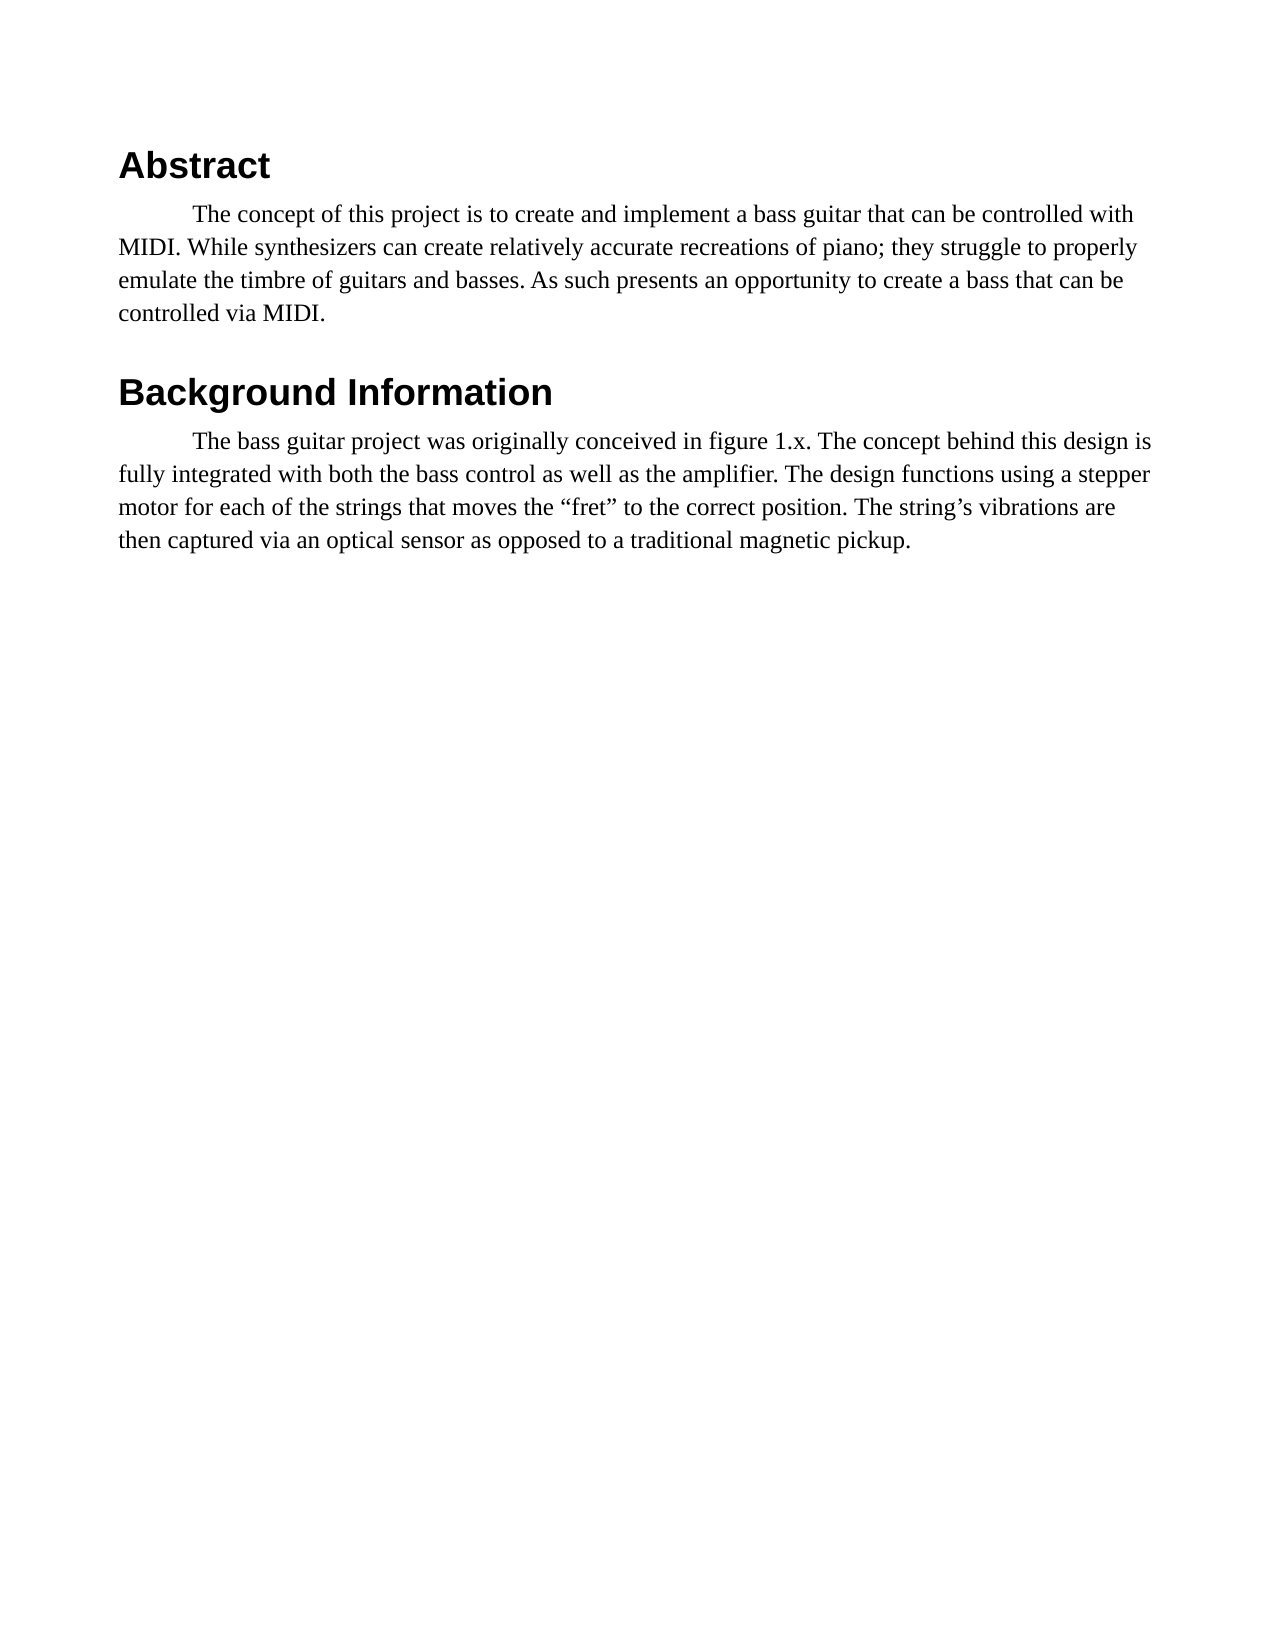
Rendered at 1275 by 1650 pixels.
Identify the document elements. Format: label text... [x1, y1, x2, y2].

text The bass guitar project was originally conceived in figure 1.x. The concept behind this design is fully integrated with both the bass control as well as the amplifier. The design functions using a stepper motor for each of the strings that moves the “fret” to the correct position. The string’s vibrations are then captured via an optical sensor as opposed to a traditional magnetic pickup. [118, 426, 1157, 554]
subtitle Abstract [118, 143, 1157, 186]
text The concept of this project is to create and implement a bass guitar that can be controlled with MIDI. While synthesizers can create relatively accurate recreations of piano; they struggle to properly emulate the timbre of guitars and basses. As such presents an opportunity to create a bass that can be controlled via MIDI. [118, 199, 1157, 327]
subtitle Background Information [118, 370, 1157, 413]
